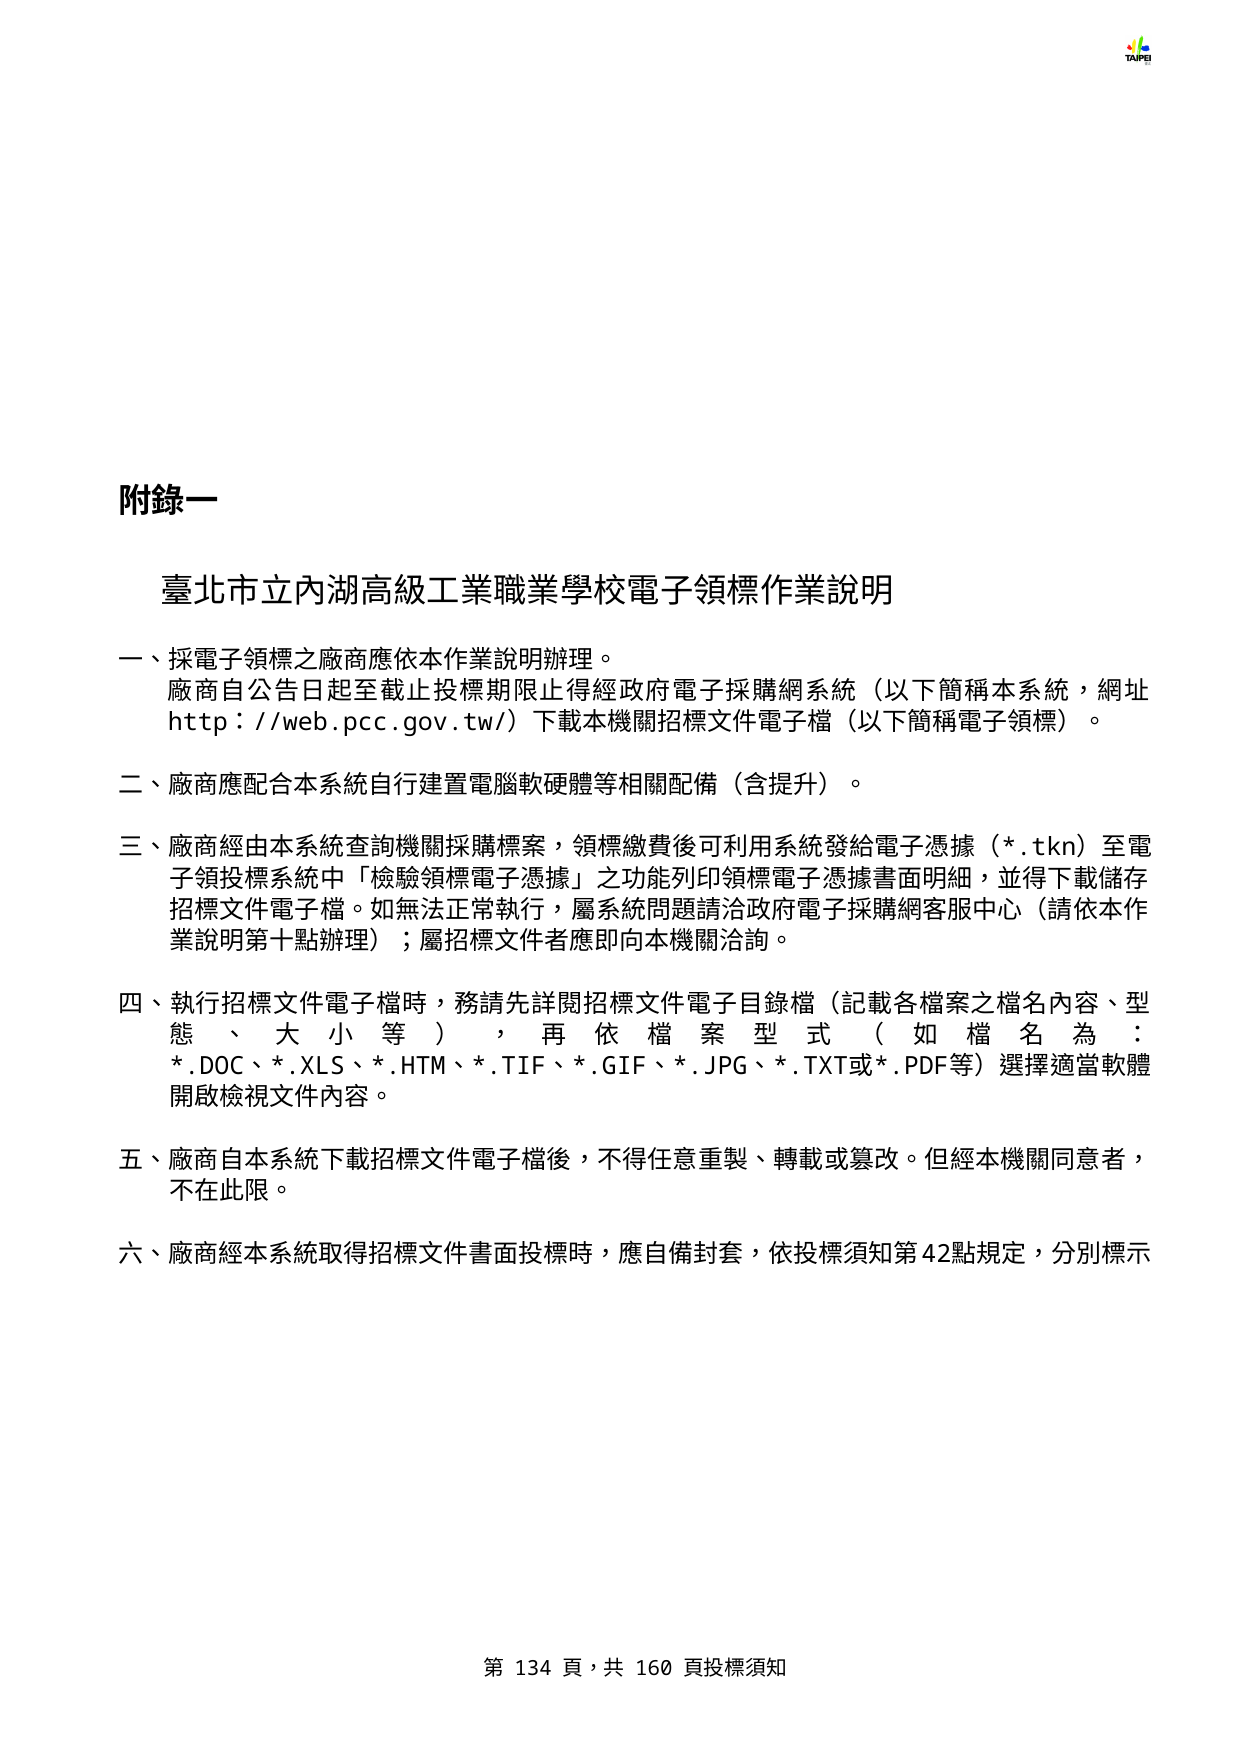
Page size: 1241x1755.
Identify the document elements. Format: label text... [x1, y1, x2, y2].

text 四、執行招標文件電子檔時，務請先詳閱招標文件電子目錄檔（記載各檔案之檔名內容、型態、大小等），再依檔案型式（如檔名為：*.DOC、*.XLS、*.HTM、*.TIF、*.GIF、*.JPG、*.TXT或*.PDF等）選擇適當軟體開啟檢視文件內容。 [118, 987, 1152, 1112]
text 五、廠商自本系統下載招標文件電子檔後，不得任意重製、轉載或篡改。但經本機關同意者，不在此限。 [118, 1143, 1152, 1206]
text 六、廠商經本系統取得招標文件書面投標時，應自備封套，依投標須知第42點規定，分別標示 [118, 1237, 1152, 1268]
text 三、廠商經由本系統查詢機關採購標案，領標繳費後可利用系統發給電子憑據（*.tkn）至電子領投標系統中「檢驗領標電子憑據」之功能列印領標電子憑據書面明細，並得下載儲存招標文件電子檔。如無法正常執行，屬系統問題請洽政府電子採購網客服中心（請依本作業說明第十點辦理）；屬招標文件者應即向本機關洽詢。 [118, 831, 1152, 956]
text 二、廠商應配合本系統自行建置電腦軟硬體等相關配備（含提升）。 [118, 768, 1152, 799]
text 臺北市立內湖高級工業職業學校電子領標作業說明 [160, 564, 1152, 612]
text 一、採電子領標之廠商應依本作業說明辦理。 [118, 643, 1152, 674]
text 廠商自公告日起至截止投標期限止得經政府電子採購網系統（以下簡稱本系統，網址 http：//web.pcc.gov.tw/）下載本機關招標文件電子檔（以下簡稱電子領標）。 [168, 674, 1152, 737]
text 附錄一 [118, 456, 1152, 518]
